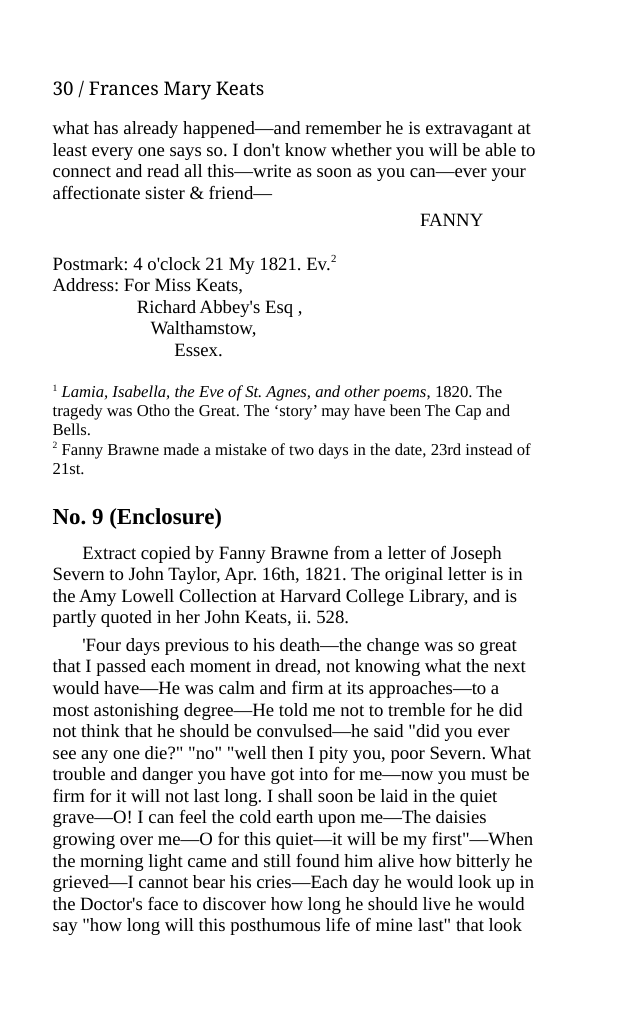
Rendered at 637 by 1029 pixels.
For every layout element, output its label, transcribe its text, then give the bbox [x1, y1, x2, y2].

text 2 Fanny Brawne made a mistake of two days in the date, 23rd instead of 21st. [52, 439, 538, 478]
text FANNY [52, 209, 538, 231]
text what has already happened—and remember he is extravagant at least every one says so. I don't know whether you will be able to connect and read all this—write as soon as you can—ever your affectionate sister & friend— [52, 117, 538, 203]
text Walthamstow, [52, 317, 538, 339]
text Essex. [52, 339, 538, 360]
subtitle No. 9 (Enclosure) [52, 503, 538, 529]
text Postmark: 4 o'clock 21 My 1821. Ev.2 [52, 252, 538, 274]
text Richard Abbey's Esq , [52, 296, 538, 317]
text 'Four days previous to his death—the change was so great that I passed each moment in dread, not knowing what the next would have—He was calm and firm at its approaches—to a most astonishing degree—He told me not to tremble for he did not think that he should be convulsed—he said "did you ever see any one die?" "no" "well then I pity you, poor Severn. What trouble and danger you have got into for me—now you must be firm for it will not last long. I shall soon be laid in the quiet grave—O! I can feel the cold earth upon me—The daisies growing over me—O for this quiet—it will be my first"—When the morning light came and still found him alive how bitterly he grieved—I cannot bear his cries—Each day he would look up in the Doctor's face to discover how long he should live he would say "how long will this posthumous life of mine last" that look [52, 634, 538, 936]
text Address: For Miss Keats, [52, 274, 538, 296]
text 1 Lamia, Isabella, the Eve of St. Agnes, and other poems, 1820. The tragedy was Otho the Great. The ‘story’ may have been The Cap and Bells. [52, 382, 538, 439]
text Extract copied by Fanny Brawne from a letter of Joseph Severn to John Taylor, Apr. 16th, 1821. The original letter is in the Amy Lowell Collection at Harvard College Library, and is partly quoted in her John Keats, ii. 528. [52, 542, 538, 628]
